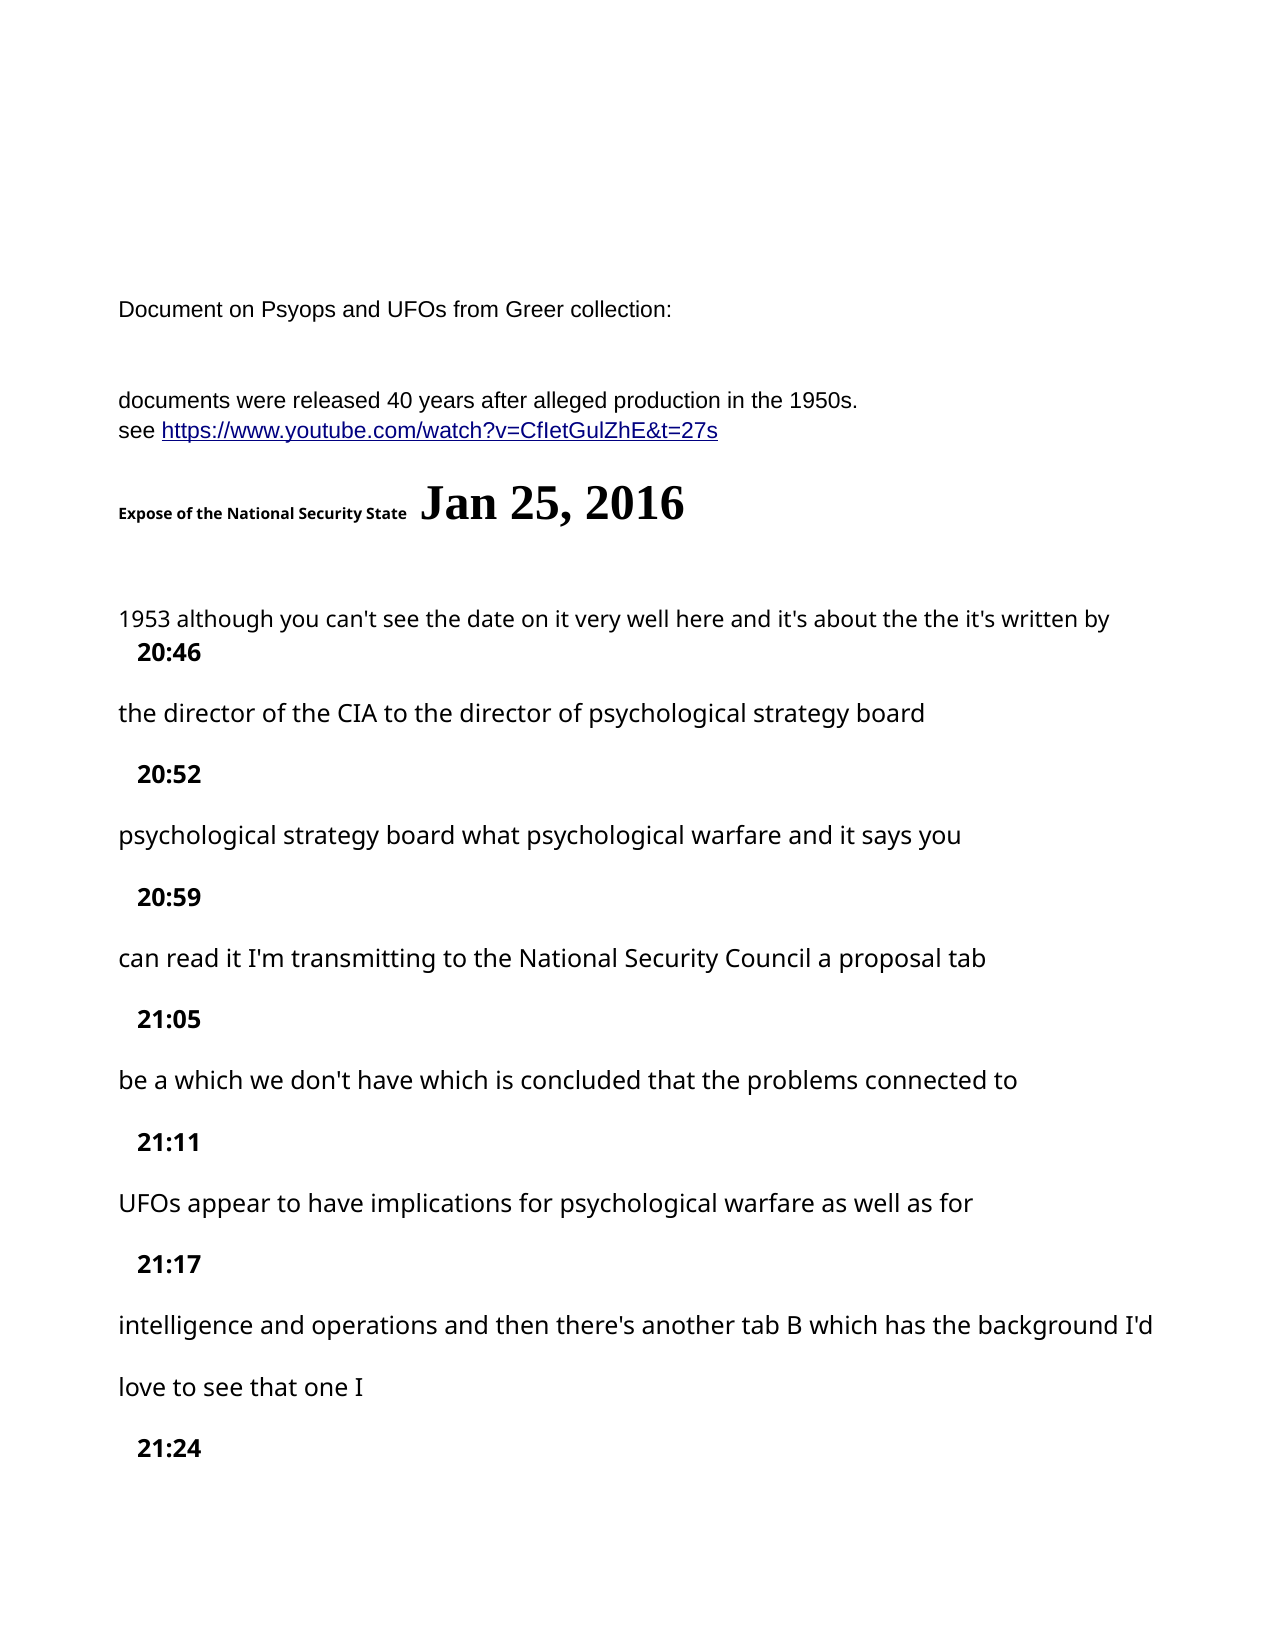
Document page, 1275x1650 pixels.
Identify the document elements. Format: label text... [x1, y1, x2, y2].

text intelligence and operations and then there's another tab B which has the background I'd love to see that one I [118, 1308, 1157, 1403]
text psychological strategy board what psychological warfare and it says you [118, 818, 1157, 852]
subtitle Expose of the National Security State Jan 25, 2016 [118, 472, 1157, 530]
text 20:59 [137, 879, 1132, 913]
text 20:46 [137, 634, 1132, 668]
text 21:05 [137, 1002, 1132, 1036]
text 1953 although you can't see the date on it very well here and it's about the the it's written by [118, 603, 1157, 634]
text be a which we don't have which is concluded that the problems connected to [118, 1063, 1157, 1097]
text 20:52 [137, 757, 1132, 791]
text see https://www.youtube.com/watch?v=CfIetGulZhE&t=27s [118, 417, 1157, 444]
text documents were released 40 years after alleged production in the 1950s. [118, 387, 1157, 413]
text 21:24 [137, 1430, 1132, 1464]
text the director of the CIA to the director of psychological strategy board [118, 695, 1157, 729]
text Document on Psyops and UFOs from Greer collection: [118, 296, 1157, 323]
text UFOs appear to have implications for psychological warfare as well as for [118, 1185, 1157, 1219]
text can read it I'm transmitting to the National Security Council a proposal tab [118, 940, 1157, 974]
text 21:11 [137, 1124, 1132, 1158]
text 21:17 [137, 1247, 1132, 1281]
